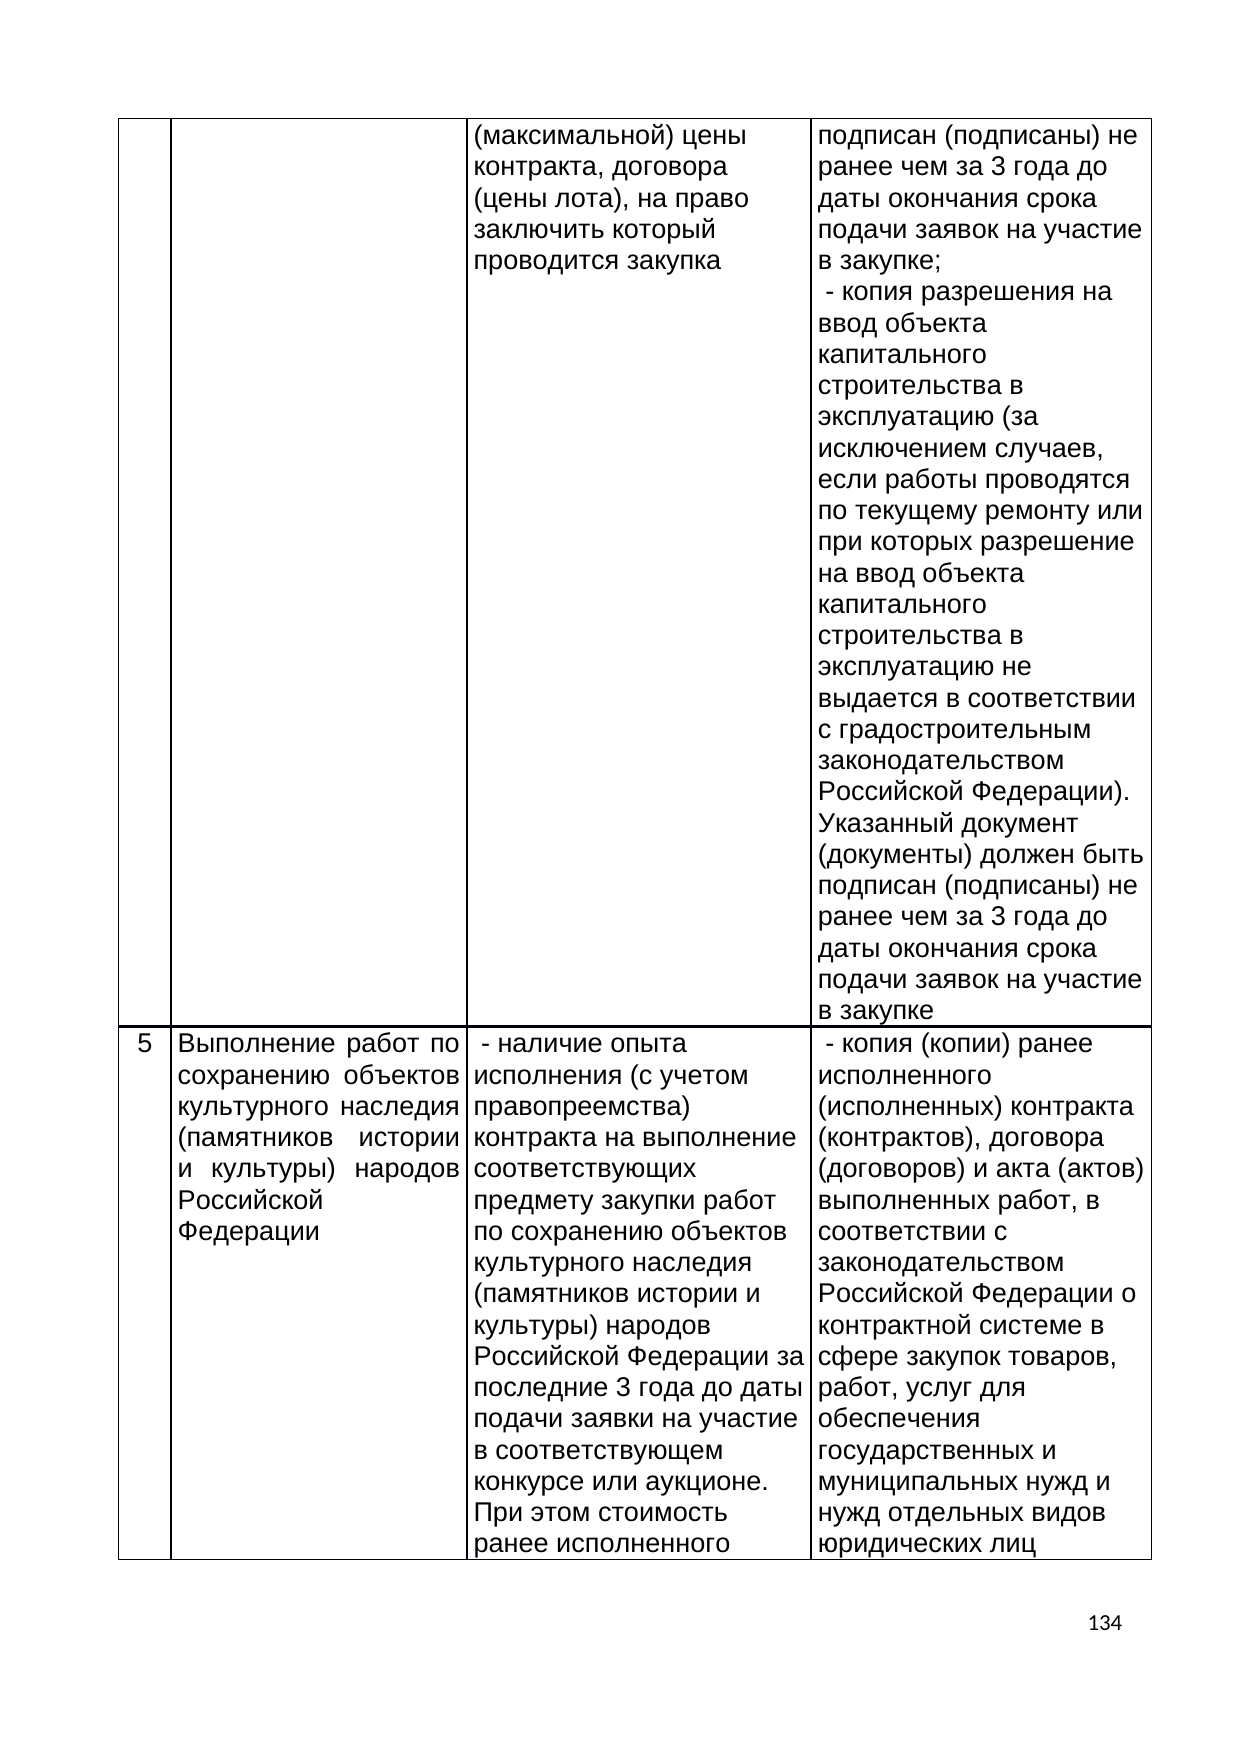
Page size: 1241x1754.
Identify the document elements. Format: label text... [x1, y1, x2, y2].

table_cell подписан (подписаны) не ранее чем за 3 года до даты окончания срока подачи заявок на участие в закупке; - копия разрешения на ввод объекта капитального строительства в эксплуатацию (за исключением случаев, если работы проводятся по текущему ремонту или при которых разрешение на ввод объекта капитального строительства в эксплуатацию не выдается в соответствии с градостроительным законодательством Российской Федерации). Указанный документ (документы) должен быть подписан (подписаны) не ранее чем за 3 года до даты окончания срока подачи заявок на участие в закупке [812, 119, 1151, 1025]
table_cell Выполнение работ по сохранению объектов культурного наследия (памятников истории и культуры) народов Российской Федерации [172, 1028, 466, 1559]
table_cell - наличие опыта исполнения (с учетом правопреемства) контракта на выполнение соответствующих предмету закупки работ по сохранению объектов культурного наследия (памятников истории и культуры) народов Российской Федерации за последние 3 года до даты подачи заявки на участие в соответствующем конкурсе или аукционе. При этом стоимость ранее исполненного [468, 1028, 810, 1559]
table_cell (максимальной) цены контракта, договора (цены лота), на право заключить который проводится закупка [468, 119, 810, 1025]
table_cell - копия (копии) ранее исполненного (исполненных) контракта (контрактов), договора (договоров) и акта (актов) выполненных работ, в соответствии с законодательством Российской Федерации о контрактной системе в сфере закупок товаров, работ, услуг для обеспечения государственных и муниципальных нужд и нужд отдельных видов юридических лиц [812, 1028, 1151, 1559]
table_cell 5 [119, 1028, 170, 1559]
table_cell [119, 119, 170, 1025]
table_cell [172, 119, 466, 1025]
